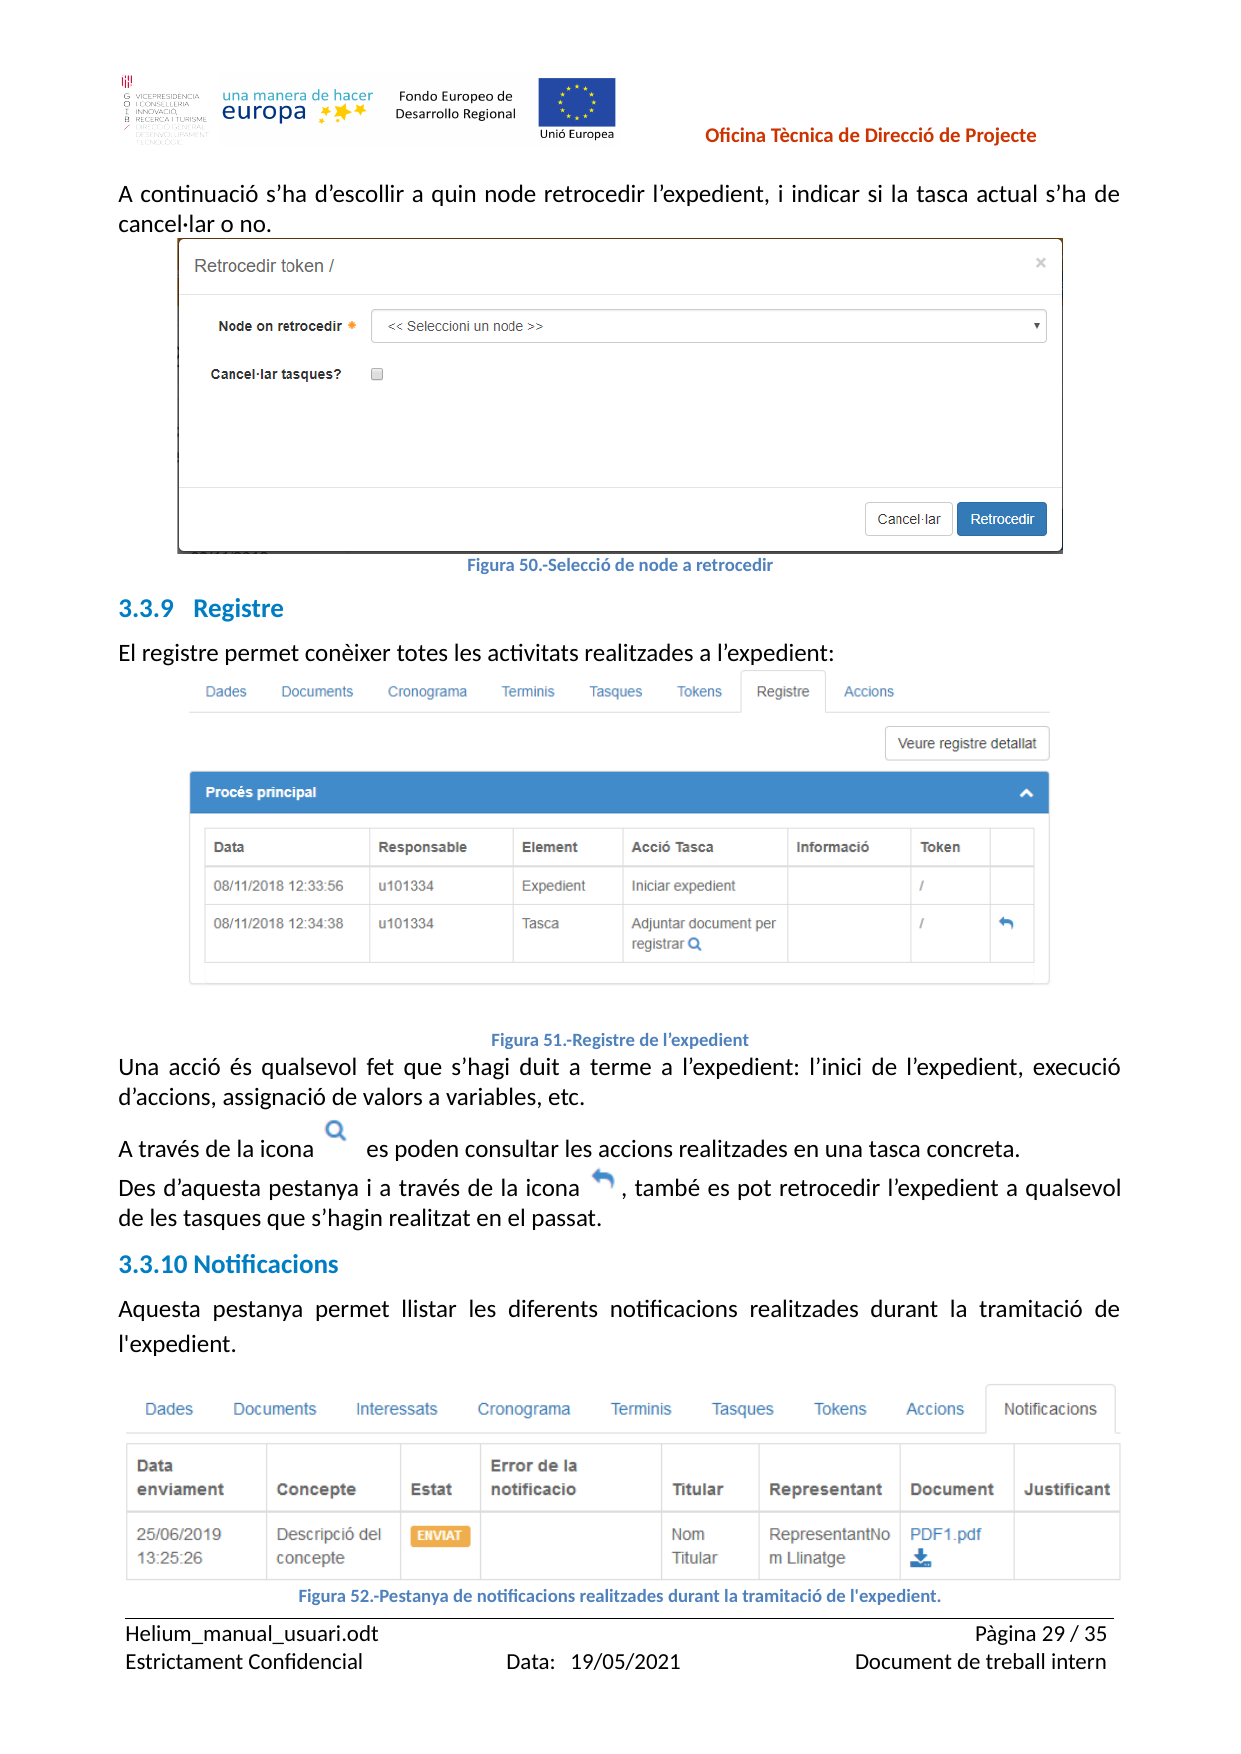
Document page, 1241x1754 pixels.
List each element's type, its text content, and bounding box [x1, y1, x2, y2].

picture [118, 1377, 1123, 1585]
subtitle Notificacions [118, 1247, 1122, 1281]
picture [177, 238, 1063, 554]
text A través de la icona es poden consultar les accions realitzades en una tasca concreta. [118, 1112, 1122, 1163]
text Figura 50.-Selecció de node a retrocedir [118, 554, 1122, 577]
text A continuació s’ha d’escollir a quin node retrocedir l’expedient, i indicar si la tasca actual s’ha de cancel·lar o no. [118, 178, 1122, 239]
picture [177, 667, 1063, 1028]
picture [320, 1111, 361, 1157]
picture [219, 73, 621, 147]
text Aquesta pestanya permet llistar les diferents notificacions realitzades durant la tramitació de l'expedient. [118, 1293, 1122, 1358]
picture [588, 1163, 621, 1197]
text Figura 51.-Registre de l’expedient [118, 1028, 1122, 1051]
text El registre permet conèixer totes les activitats realitzades a l’expedient: [118, 637, 1122, 667]
text Figura 52.-Pestanya de notificacions realitzades durant la tramitació de l'expedient. [118, 1585, 1122, 1607]
subtitle Registre [118, 591, 1122, 624]
text Des d’aquesta pestanya i a través de la icona , també es pot retrocedir l’expedient a qualsevol de les tasques que s’hagin realitzat en el passat. [118, 1163, 1122, 1233]
text Una acció és qualsevol fet que s’hagi duit a terme a l’expedient: l’inici de l’expedient, execució d’accions, assignació de valors a variables, etc. [118, 1051, 1122, 1112]
picture [118, 73, 213, 147]
